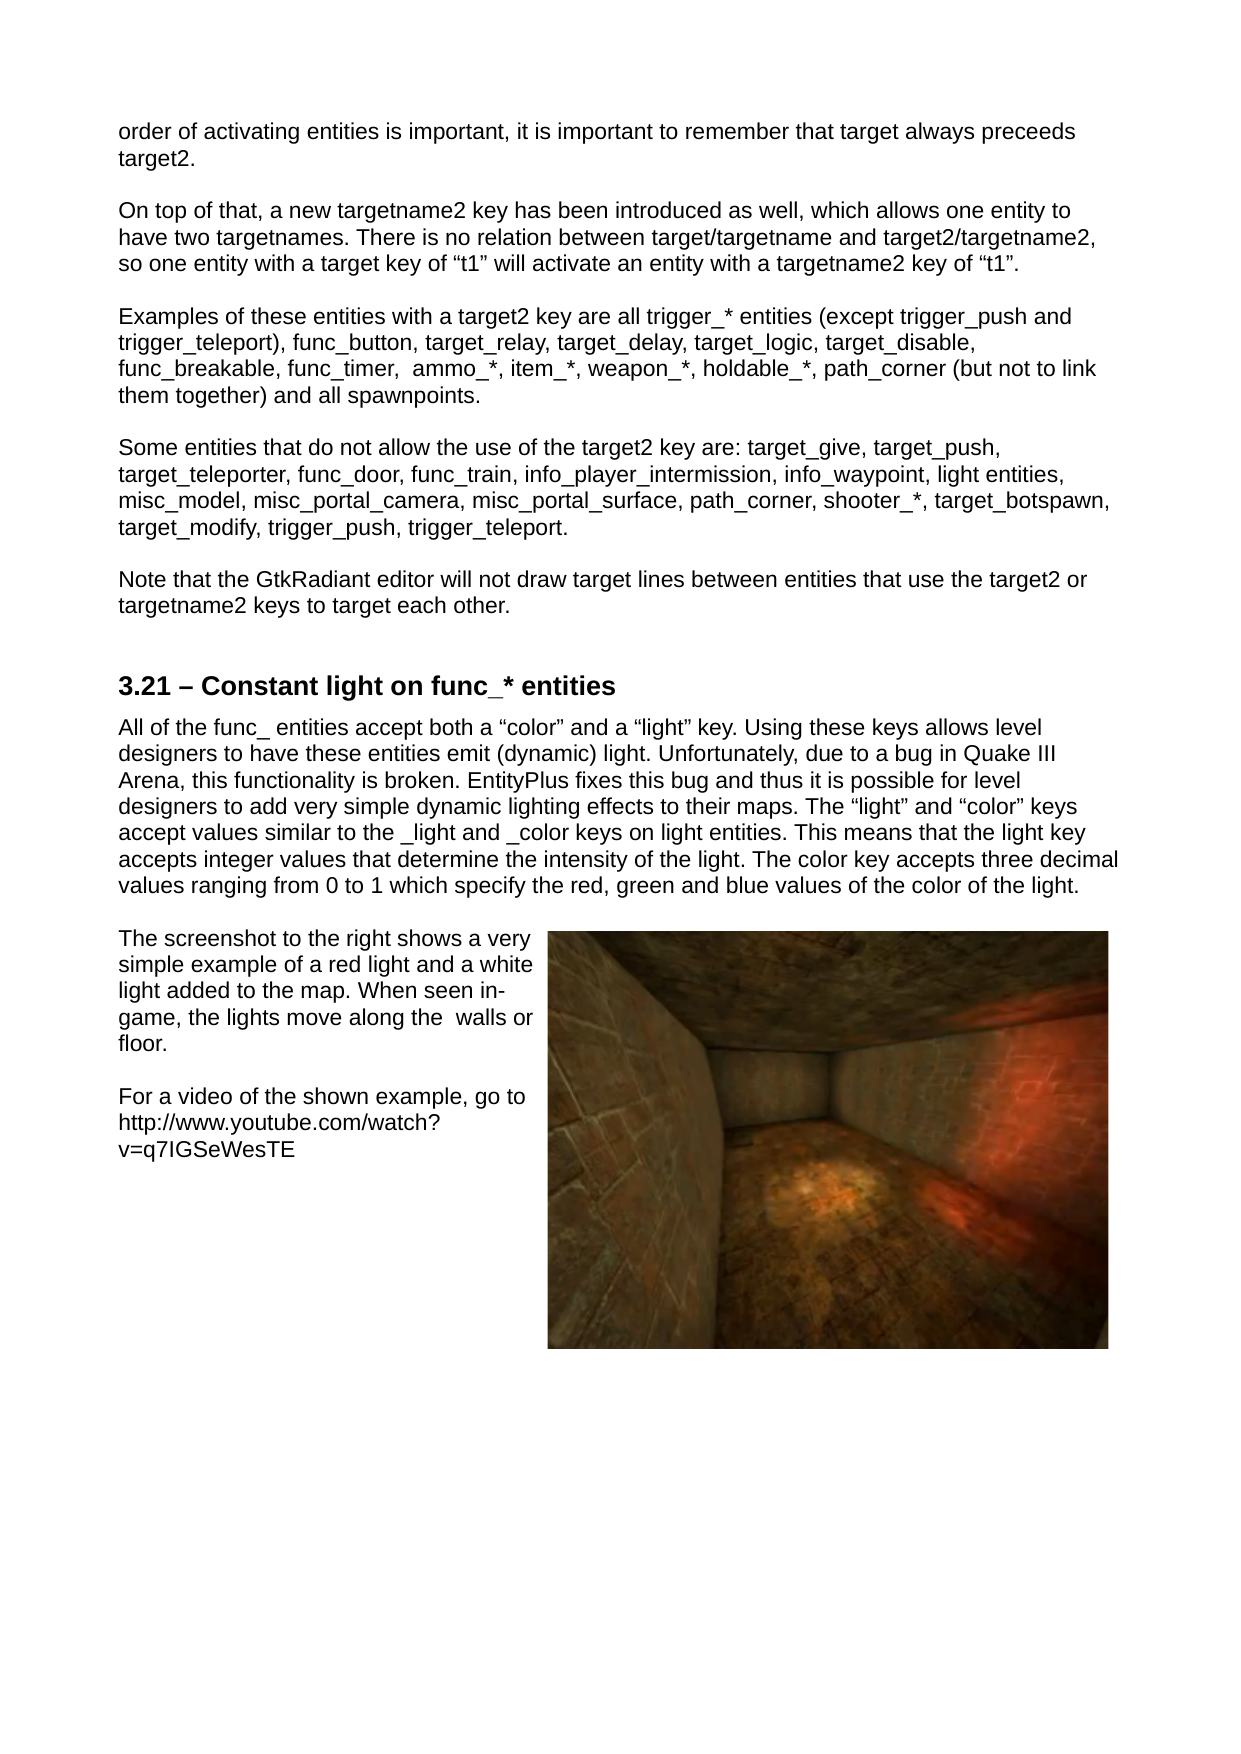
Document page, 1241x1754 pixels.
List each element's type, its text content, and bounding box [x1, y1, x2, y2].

text Some entities that do not allow the use of the target2 key are: target_give, target_push, target_teleporter, func_door, func_train, info_player_intermission, info_waypoint, light entities, misc_model, misc_portal_camera, misc_portal_surface, path_corner, shooter_*, target_botspawn, target_modify, trigger_push, trigger_teleport. [118, 434, 1122, 540]
text All of the func_ entities accept both a “color” and a “light” key. Using these keys allows level designers to have these entities emit (dynamic) light. Unfortunately, due to a bug in Quake III Arena, this functionality is broken. EntityPlus fixes this bug and thus it is possible for level designers to add very simple dynamic lighting effects to their maps. The “light” and “color” keys accept values similar to the _light and _color keys on light entities. This means that the light key accepts integer values that determine the intensity of the light. The color key accepts three decimal values ranging from 0 to 1 which specify the red, green and blue values of the color of the light. [118, 714, 1122, 898]
text For a video of the shown example, go to http://www.youtube.com/watch?v=q7IGSeWesTE [118, 1083, 547, 1162]
text Note that the GtkRadiant editor will not draw target lines between entities that use the target2 or targetname2 keys to target each other. [118, 566, 1122, 619]
picture [547, 931, 1109, 1349]
text The screenshot to the right shows a very simple example of a red light and a white light added to the map. When seen in-game, the lights move along the walls or floor. [118, 925, 1122, 1057]
subtitle 3.21 – Constant light on func_* entities [118, 670, 1122, 701]
text order of activating entities is important, it is important to remember that target always preceeds target2. [118, 118, 1122, 171]
text On top of that, a new targetname2 key has been introduced as well, which allows one entity to have two targetnames. There is no relation between target/targetname and target2/targetname2, so one entity with a target key of “t1” will activate an entity with a targetname2 key of “t1”. [118, 197, 1122, 276]
text Examples of these entities with a target2 key are all trigger_* entities (except trigger_push and trigger_teleport), func_button, target_relay, target_delay, target_logic, target_disable, func_breakable, func_timer, ammo_*, item_*, weapon_*, holdable_*, path_corner (but not to link them together) and all spawnpoints. [118, 303, 1122, 408]
